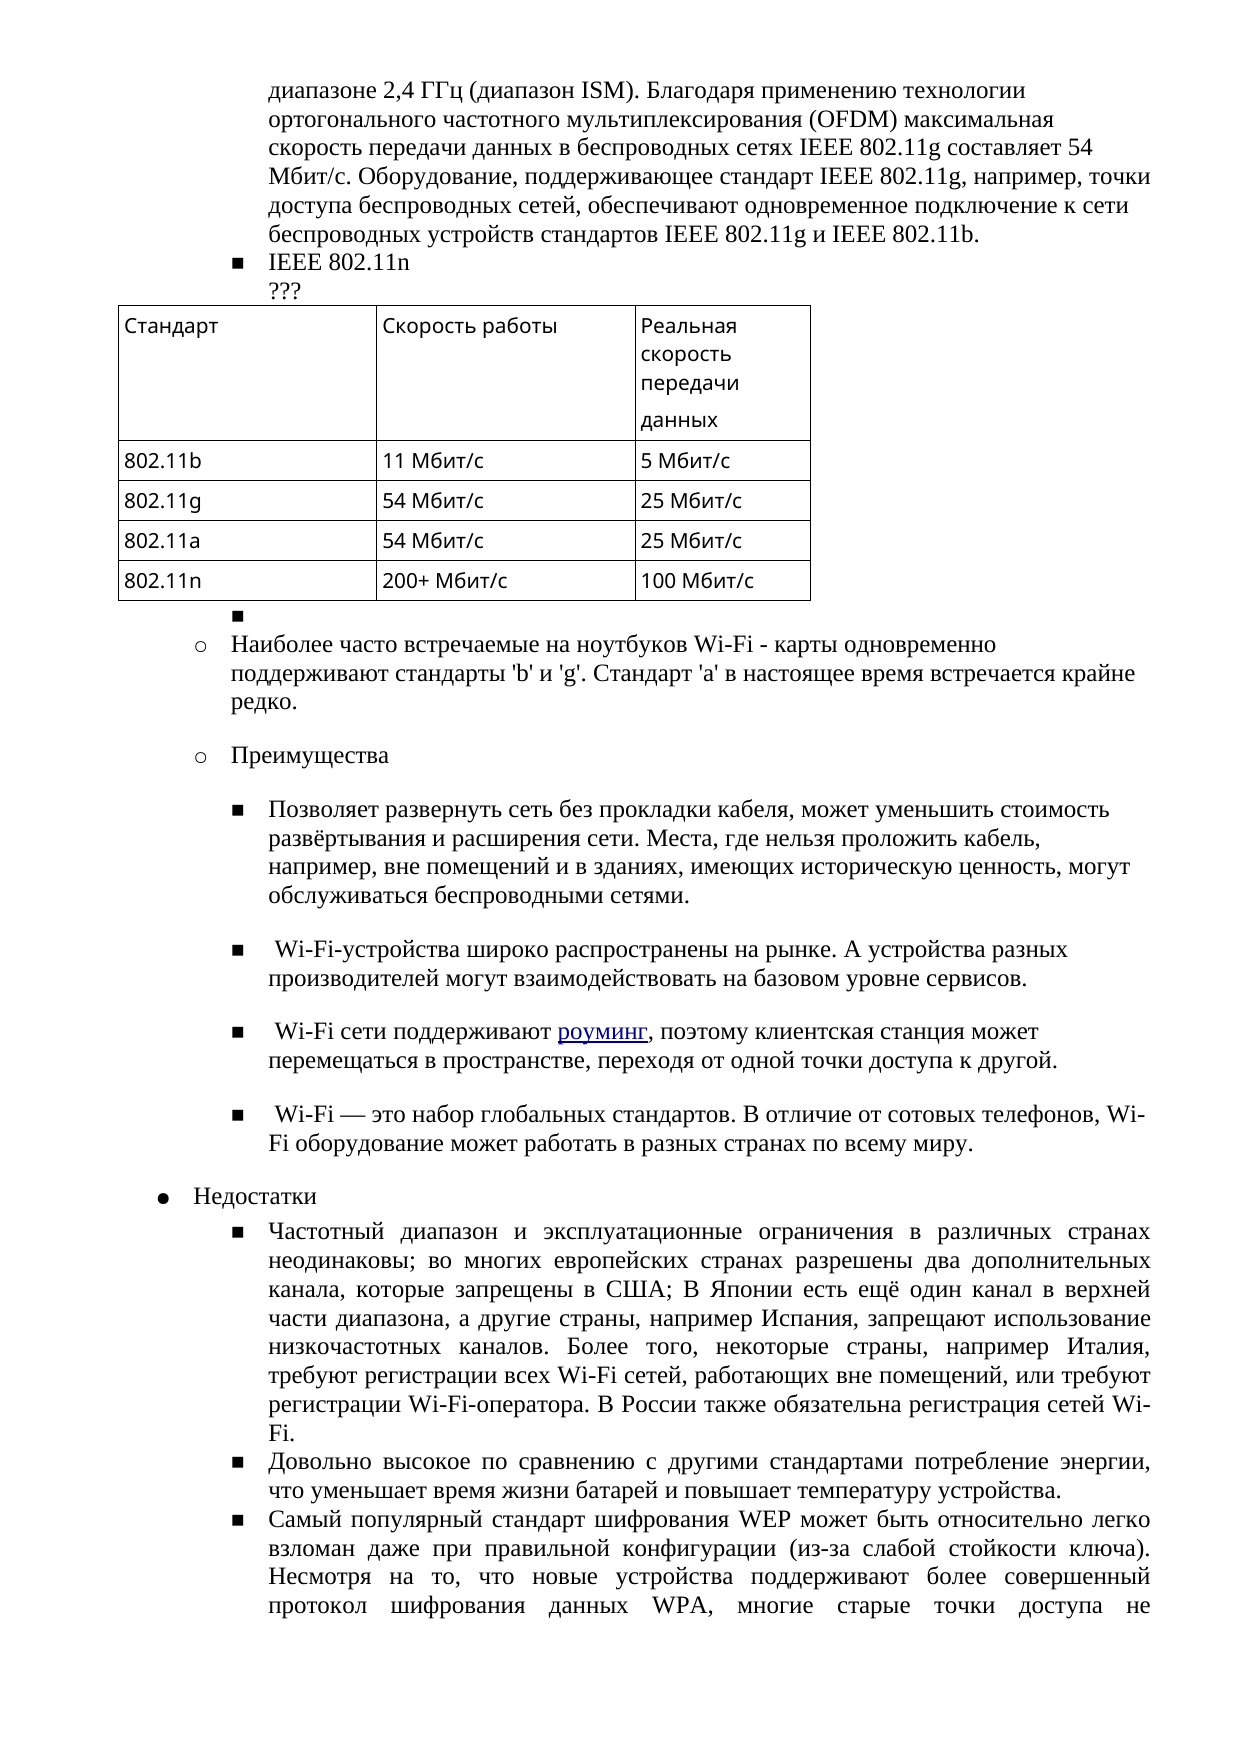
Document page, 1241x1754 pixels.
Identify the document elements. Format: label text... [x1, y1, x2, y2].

list ??? [231, 276, 1152, 305]
subtitle Недостатки [156, 1172, 1152, 1201]
list Довольно высокое по сравнению с другими стандартами потребление энергии, что уменьшает время жизни батарей и повышает температуру устройства. [231, 1437, 1152, 1495]
table_cell 200+ Мбит/с [377, 561, 635, 600]
subtitle Wi-Fi сети поддерживают роуминг, поэтому клиентская станция может перемещаться в пространстве, переходя от одной точки доступа к другой. [118, 998, 1152, 1065]
list Частотный диапазон и эксплуатационные ограничения в различных странах неодинаковы; во многих европейских странах разрешены два дополнительных канала, которые запрещены в США; В Японии есть ещё один канал в верхней части диапазона, а другие страны, например Испания, запрещают использование низкочастотных каналов. Более того, некоторые страны, например Италия, требуют регистрации всех Wi-Fi сетей, работающих вне помещений, или требуют регистрации Wi-Fi-оператора. В России также обязательна регистрация сетей Wi-Fi. [231, 1207, 1152, 1437]
table_cell 802.11n [119, 561, 376, 600]
list диапазоне 2,4 ГГц (диапазон ISM). Благодаря применению технологии ортогонального частотного мультиплексирования (OFDM) максимальная скорость передачи данных в беспроводных сетях IEEE 802.11g составляет 54 Мбит/с. Оборудование, поддерживающее стандарт IEEE 802.11g, например, точки доступа беспроводных сетей, обеспечивают одновременное подключение к сети беспроводных устройств стандартов IEEE 802.11g и IEEE 802.11b. [231, 75, 1152, 247]
list Самый популярный стандарт шифрования WEP может быть относительно легко взломан даже при правильной конфигурации (из-за слабой стойкости ключа). Несмотря на то, что новые устройства поддерживают более совершенный протокол шифрования данных WPA, многие старые точки доступа не [231, 1495, 1152, 1610]
subtitle Позволяет развернуть сеть без прокладки кабеля, может уменьшить стоимость развёртывания и расширения сети. Места, где нельзя проложить кабель, например, вне помещений и в зданиях, имеющих историческую ценность, могут обслуживаться беспроводными сетями. [231, 794, 1152, 909]
table_cell 25 Мбит/с [636, 521, 810, 560]
table_header Стандарт [119, 306, 376, 440]
table_header Реальная скорость передачи данных [636, 306, 810, 440]
table_cell 100 Мбит/с [636, 561, 810, 600]
subtitle Wi-Fi-устройства широко распространены на рынке. А устройства разных производителей могут взаимодействовать на базовом уровне сервисов. [231, 934, 1152, 991]
subtitle Преимущества [193, 740, 1152, 769]
table_header Скорость работы [377, 306, 635, 440]
table_cell 54 Мбит/с [377, 521, 635, 560]
table_cell 802.11b [119, 441, 376, 480]
table_cell 802.11g [119, 481, 376, 520]
table_cell 25 Мбит/с [636, 481, 810, 520]
table_cell 802.11a [119, 521, 376, 560]
table_cell 54 Мбит/с [377, 481, 635, 520]
table_cell 5 Мбит/с [636, 441, 810, 480]
list Наиболее часто встречаемые на ноутбуков Wi-Fi - карты одновременно поддерживают стандарты 'b' и 'g'. Стандарт 'a' в настоящее время встречается крайне редко. [193, 629, 1152, 715]
list IEEE 802.11n [231, 247, 1152, 276]
table_cell 11 Мбит/с [377, 441, 635, 480]
subtitle Wi-Fi — это набор глобальных стандартов. В отличие от сотовых телефонов, Wi-Fi оборудование может работать в разных странах по всему миру. [231, 1090, 1152, 1147]
